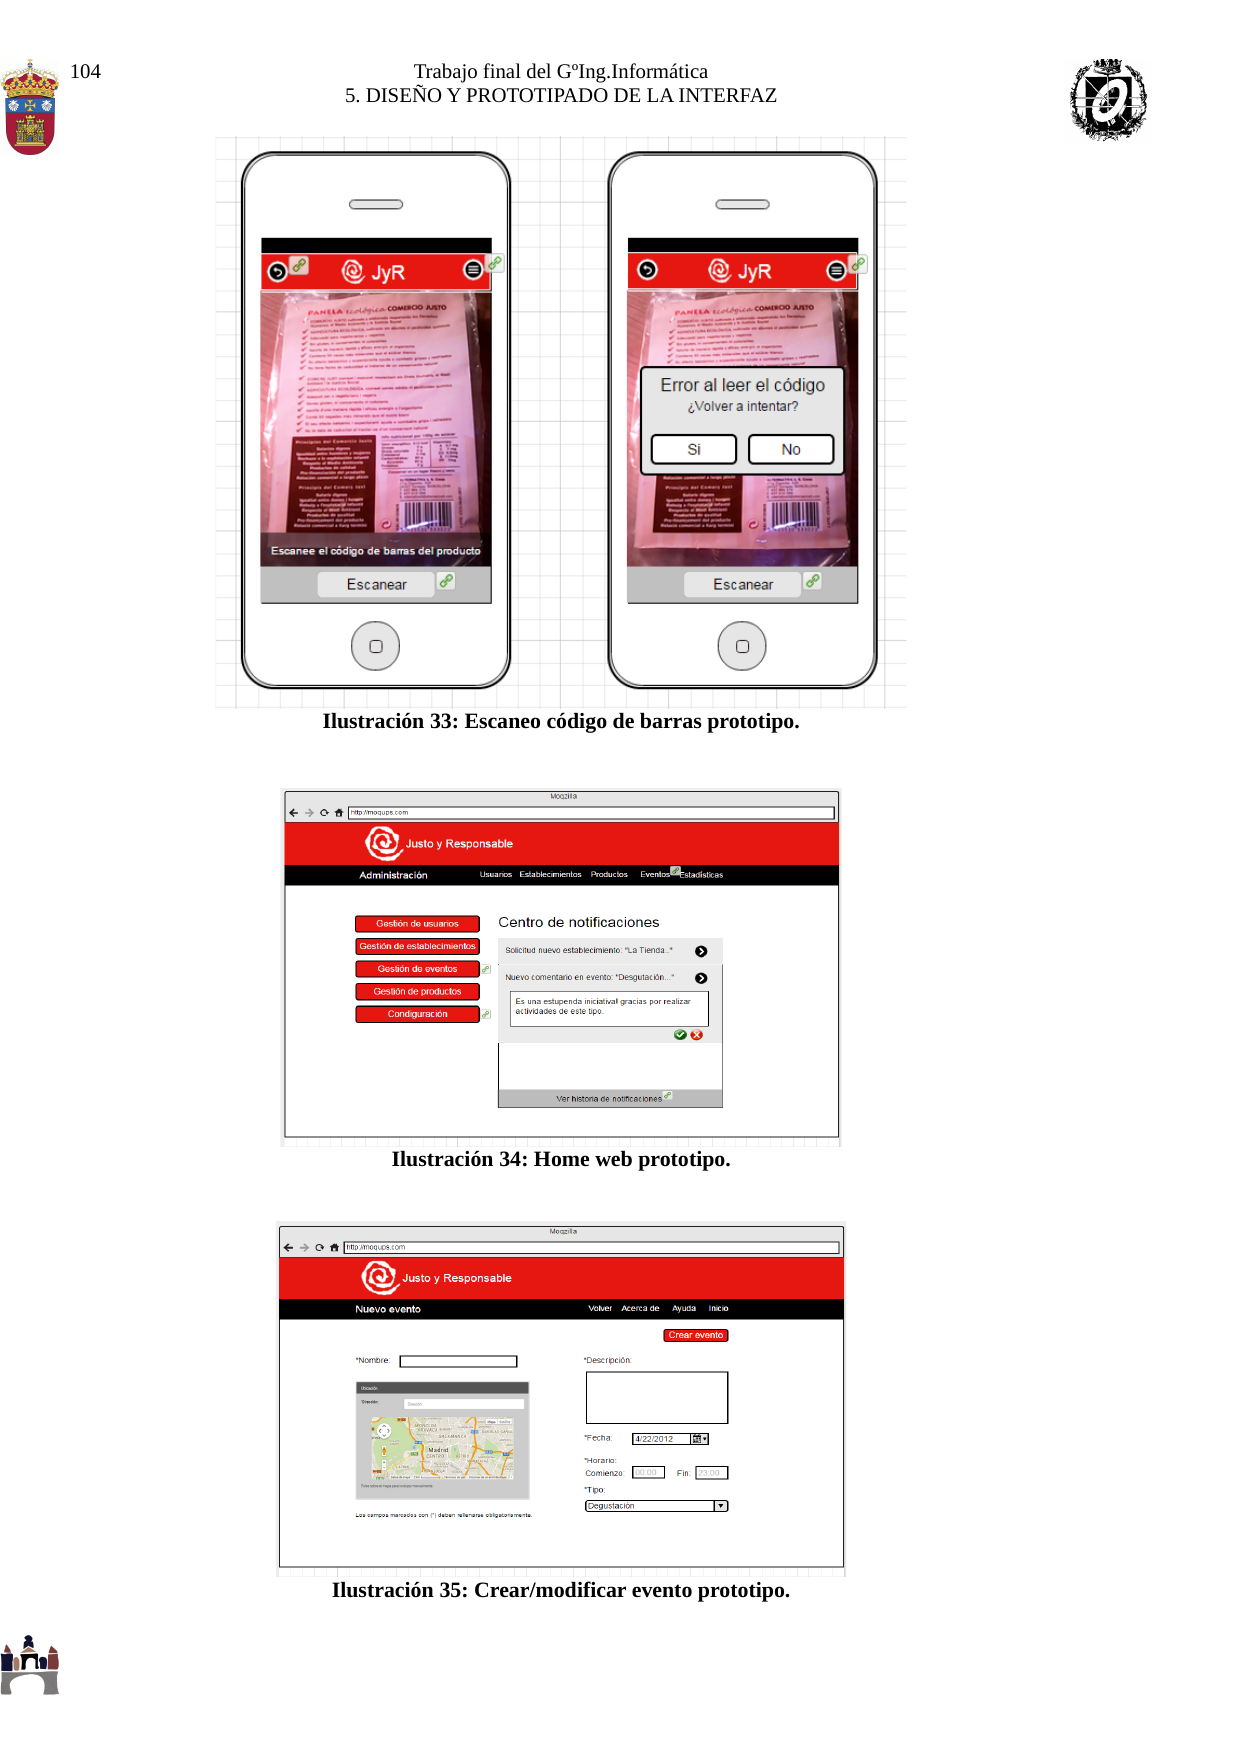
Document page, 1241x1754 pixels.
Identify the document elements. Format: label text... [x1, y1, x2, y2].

picture [280, 788, 842, 1147]
picture [275, 1221, 847, 1577]
picture [0, 59, 59, 155]
picture [0, 1634, 59, 1695]
table_header [59, 783, 1063, 1216]
picture [1063, 59, 1152, 144]
picture [215, 136, 907, 709]
text Ilustración 33: Escaneo código de barras prototipo. [216, 709, 906, 733]
table_cell [59, 1216, 1063, 1637]
